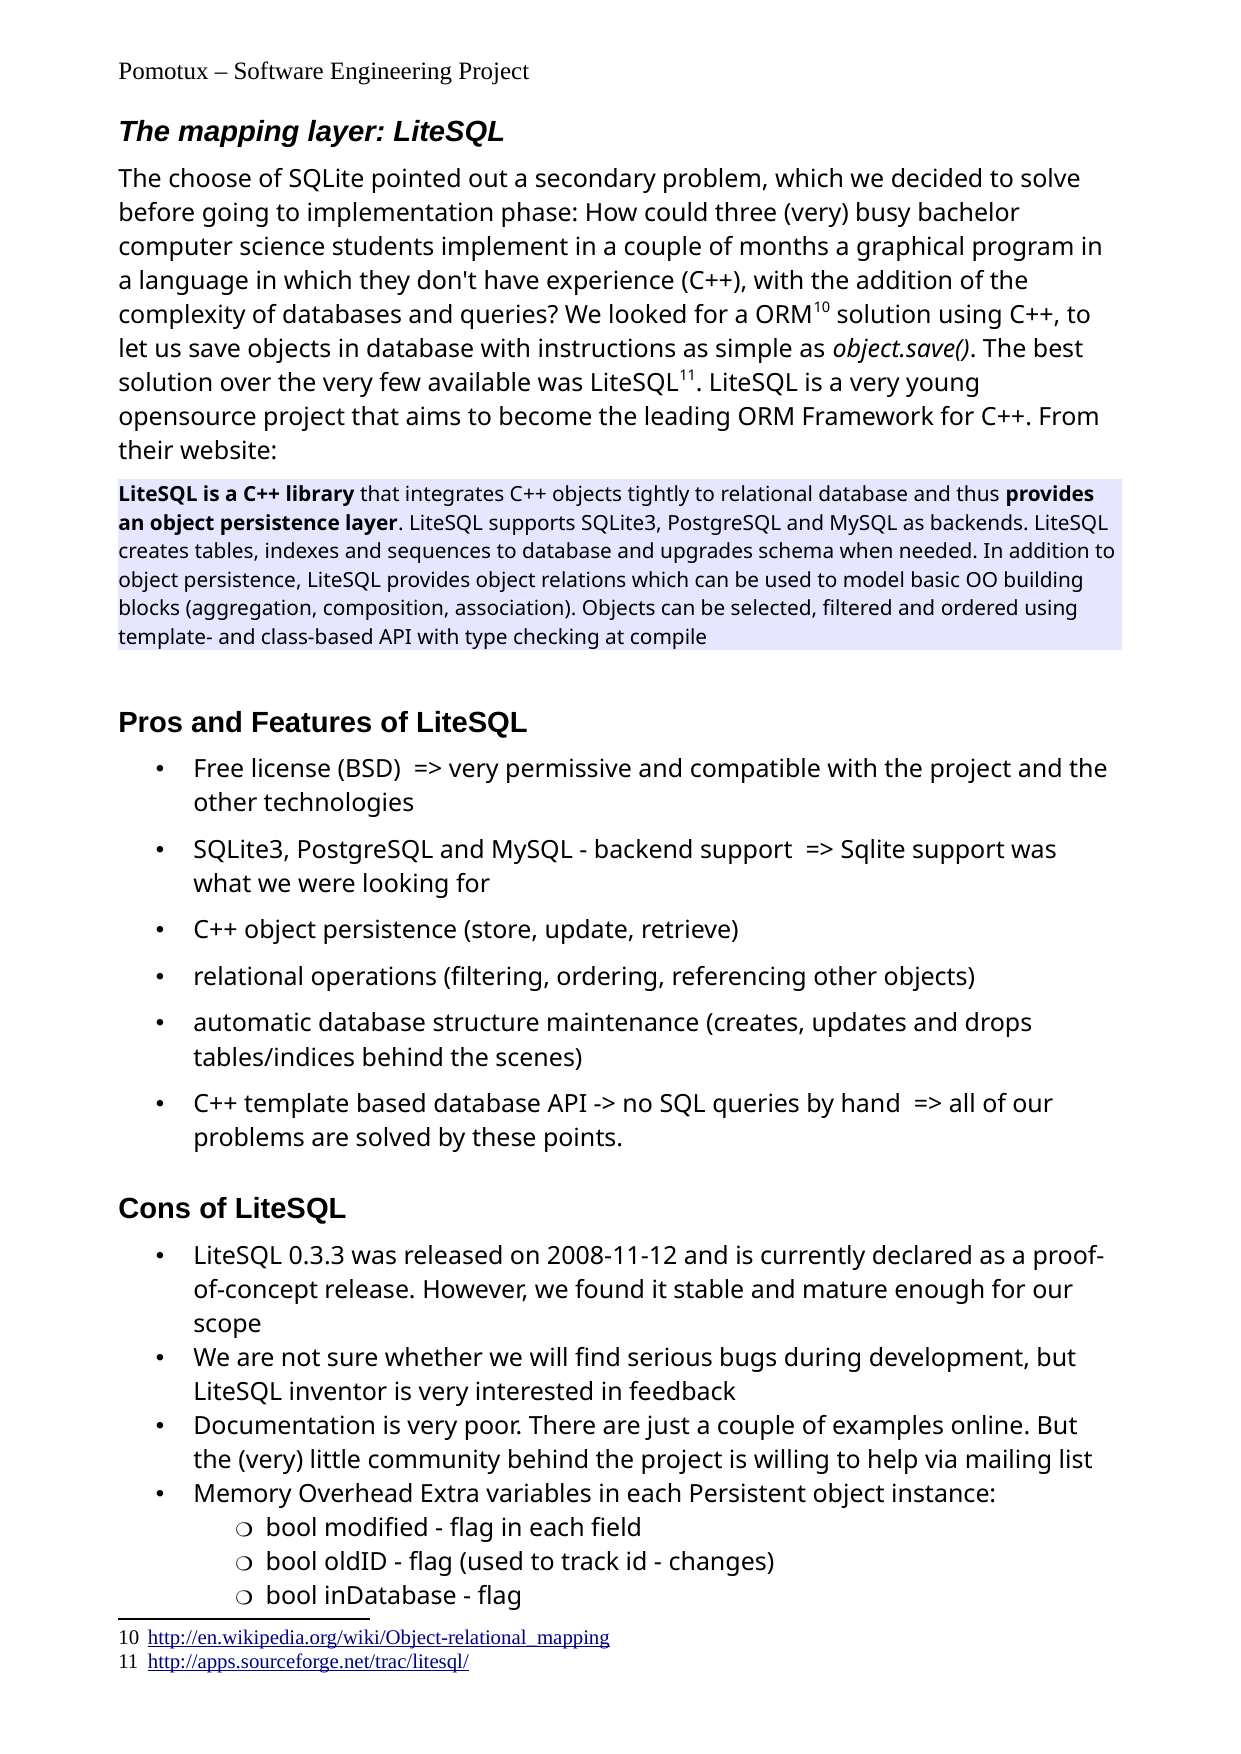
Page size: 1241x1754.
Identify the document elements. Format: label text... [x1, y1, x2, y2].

list bool oldID - flag (used to track id - changes) [236, 1544, 1122, 1578]
text http://en.wikipedia.org/wiki/Object-relational_mapping [118, 1625, 1122, 1649]
text LiteSQL is a C++ library that integrates C++ objects tightly to relational database and thus provides an object persistence layer. LiteSQL supports SQLite3, PostgreSQL and MySQL as backends. LiteSQL creates tables, indexes and sequences to database and upgrades schema when needed. In addition to object persistence, LiteSQL provides object relations which can be used to model basic OO building blocks (aggregation, composition, association). Objects can be selected, filtered and ordered using template- and class-based API with type checking at compile [118, 479, 1122, 650]
list C++ object persistence (store, update, retrieve) [156, 912, 1122, 946]
list automatic database structure maintenance (creates, updates and drops tables/indices behind the scenes) [156, 1005, 1122, 1073]
list Memory Overhead Extra variables in each Persistent object instance: [156, 1476, 1122, 1510]
list relational operations (filtering, ordering, referencing other objects) [156, 958, 1122, 993]
subtitle Cons of LiteSQL [118, 1191, 1122, 1225]
list bool inDatabase - flag [236, 1578, 1122, 1612]
list Documentation is very poor. There are just a couple of examples online. But the (very) little community behind the project is willing to help via mailing list [156, 1408, 1122, 1476]
list We are not sure whether we will find serious bugs during development, but LiteSQL inventor is very interested in feedback [156, 1339, 1122, 1408]
list bool modified - flag in each field [236, 1510, 1122, 1544]
subtitle The mapping layer: LiteSQL [118, 114, 1122, 148]
list SQLite3, PostgreSQL and MySQL - backend support => Sqlite support was what we were looking for [156, 831, 1122, 899]
subtitle Pros and Features of LiteSQL [118, 705, 1122, 738]
list LiteSQL 0.3.3 was released on 2008-11-12 and is currently declared as a proof-of-concept release. However, we found it stable and mature enough for our scope [156, 1237, 1122, 1339]
text The choose of SQLite pointed out a secondary problem, which we decided to solve before going to implementation phase: How could three (very) busy bachelor computer science students implement in a couple of months a graphical program in a language in which they don't have experience (C++), with the addition of the complexity of databases and queries? We looked for a ORM solution using C++, to let us save objects in database with instructions as simple as object.save(). The best solution over the very few available was LiteSQL. LiteSQL is a very young opensource project that aims to become the leading ORM Framework for C++. From their website: [118, 161, 1122, 467]
list Free license (BSD) => very permissive and compatible with the project and the other technologies [156, 751, 1122, 819]
list C++ template based database API -> no SQL queries by hand => all of our problems are solved by these points. [156, 1086, 1122, 1154]
text http://apps.sourceforge.net/trac/litesql/ [118, 1649, 1122, 1673]
